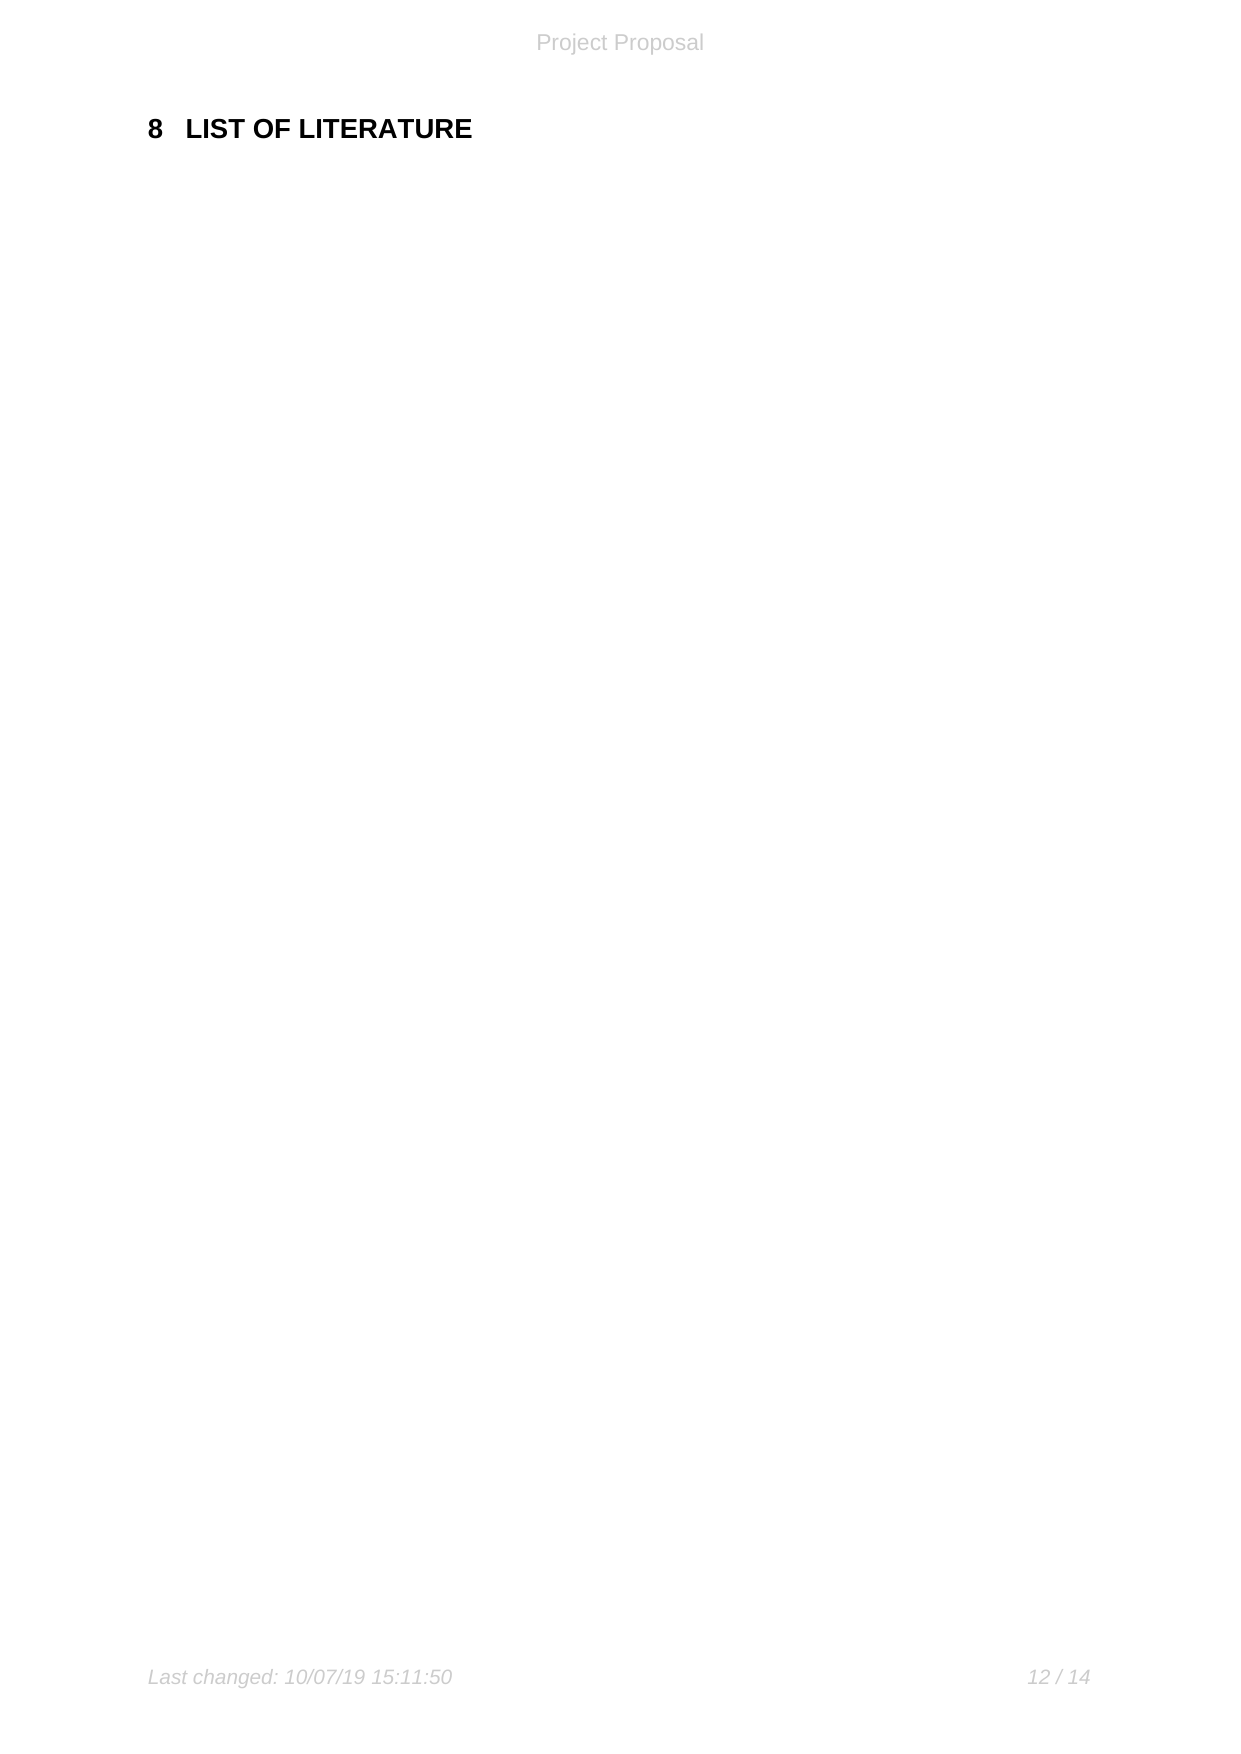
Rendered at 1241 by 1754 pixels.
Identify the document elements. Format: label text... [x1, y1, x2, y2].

subtitle List of Literature [148, 113, 1093, 144]
